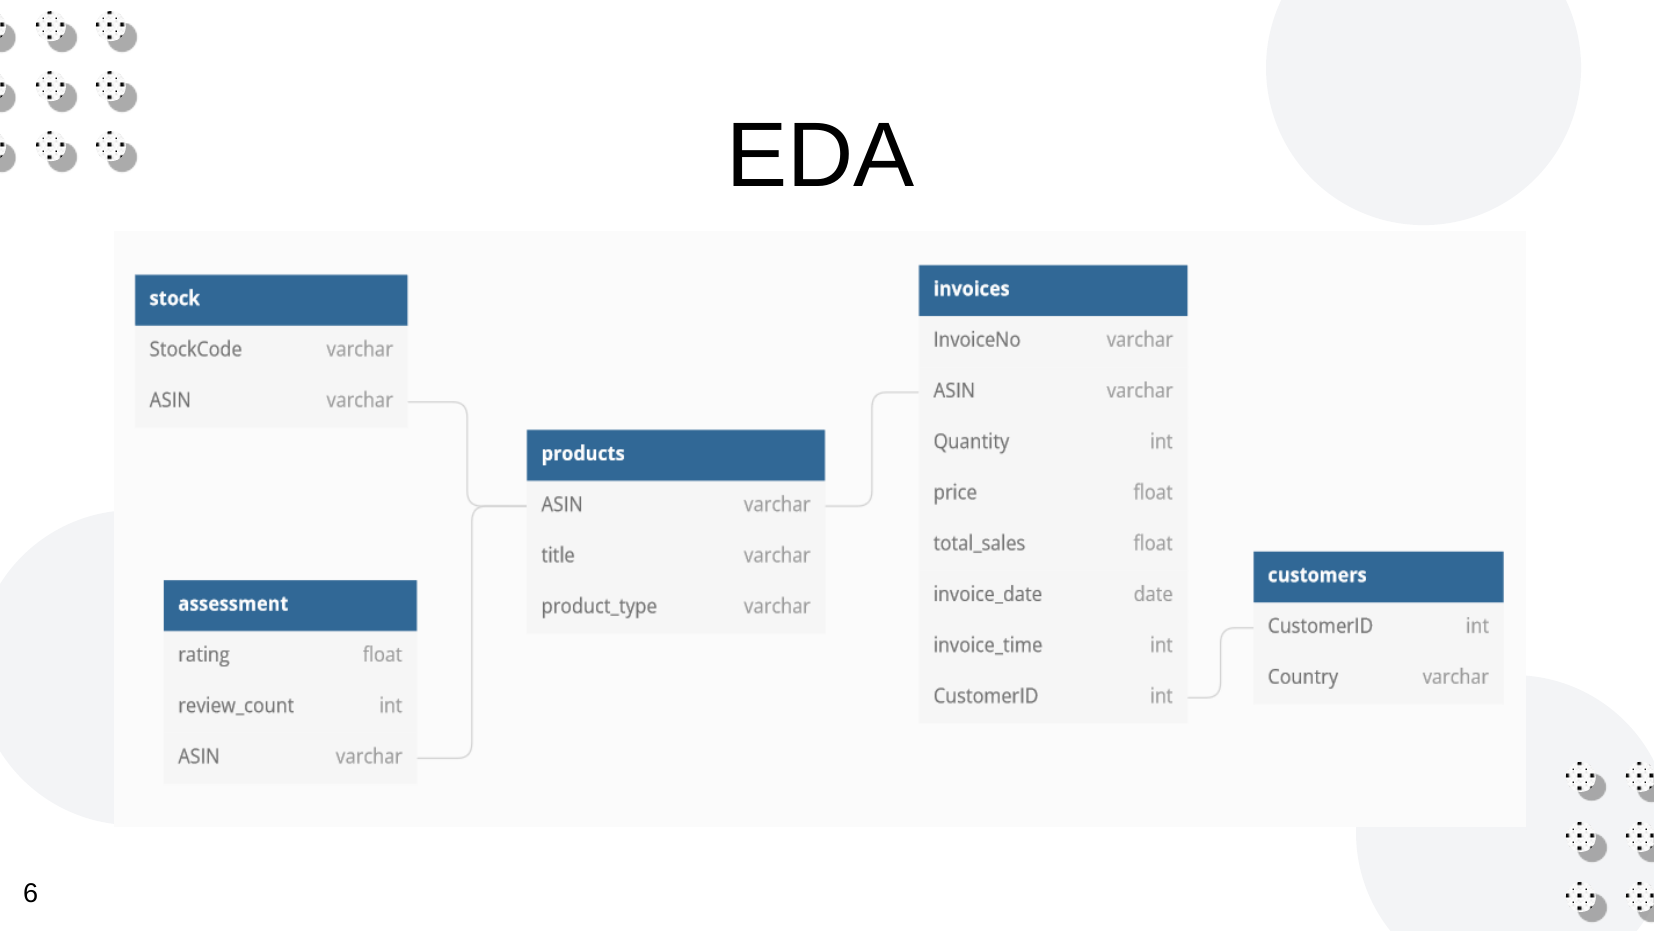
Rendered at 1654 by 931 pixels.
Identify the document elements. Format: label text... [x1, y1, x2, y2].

picture [35, 131, 67, 162]
picture [1625, 821, 1654, 852]
picture [99, 71, 122, 76]
picture [95, 11, 126, 42]
picture [1625, 881, 1654, 912]
text_box [8, 870, 1063, 916]
picture [1565, 881, 1596, 912]
picture [1565, 761, 1596, 792]
title EDA [76, 76, 1565, 233]
picture [1625, 761, 1654, 792]
picture [0, 134, 7, 159]
picture [114, 231, 1526, 827]
picture [0, 74, 6, 99]
picture [35, 11, 66, 42]
picture [0, 14, 6, 39]
picture [35, 71, 66, 102]
picture [1565, 821, 1596, 852]
